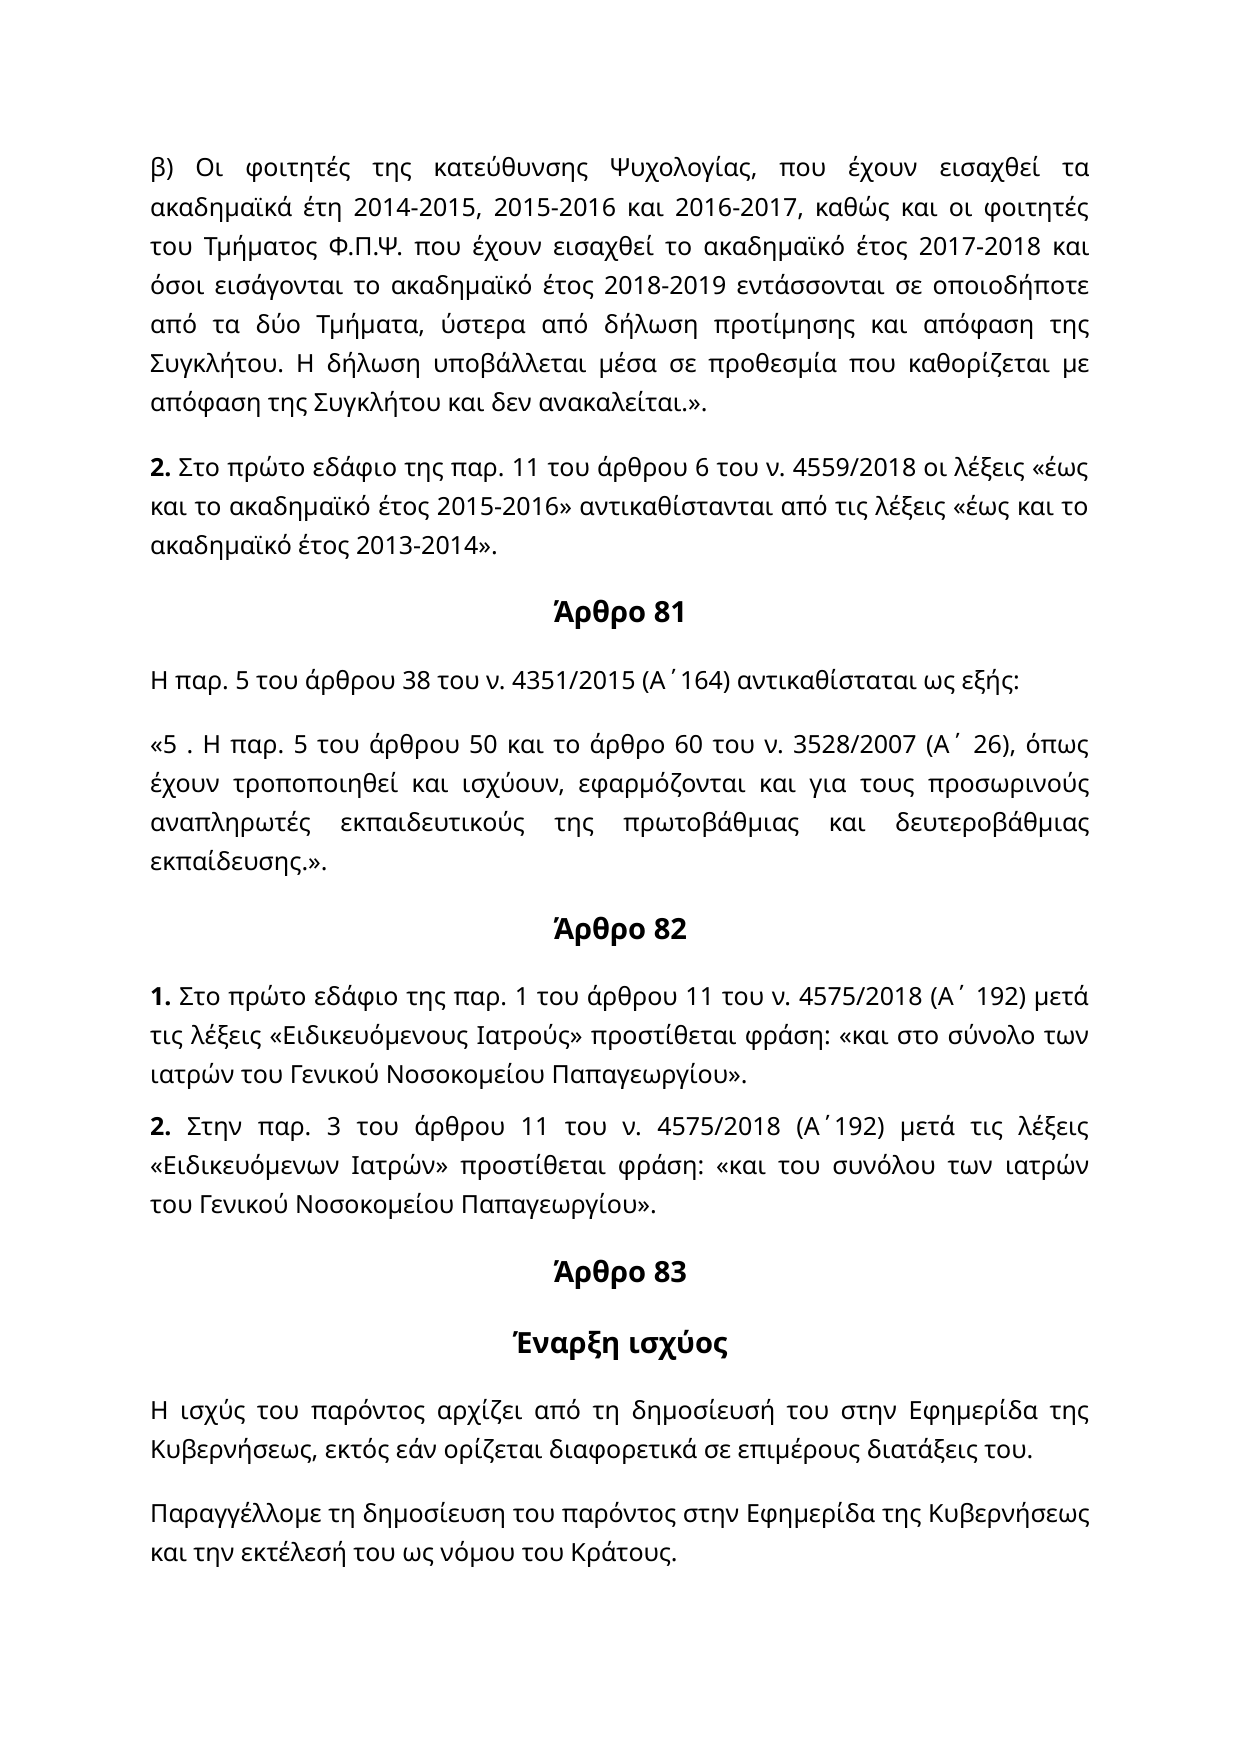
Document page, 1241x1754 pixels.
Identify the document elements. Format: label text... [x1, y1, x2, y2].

text Η ισχύς του παρόντος αρχίζει από τη δημοσίευσή του στην Εφημερίδα της Κυβερνήσεως, εκτός εάν ορίζεται διαφορετικά σε επιμέρους διατάξεις του. [150, 1392, 1090, 1466]
text «5 . Η παρ. 5 του άρθρου 50 και το άρθρο 60 του ν. 3528/2007 (Α΄ 26), όπως έχουν τροποποιηθεί και ισχύουν, εφαρμόζονται και για τους προσωρινούς αναπληρωτές εκπαιδευτικούς της πρωτοβάθμιας και δευτεροβάθμιας εκπαίδευσης.». [150, 726, 1090, 878]
subtitle Άρθρο 83 [150, 1251, 1090, 1291]
text 2. Στο πρώτο εδάφιο της παρ. 11 του άρθρου 6 του ν. 4559/2018 οι λέξεις «έως και το ακαδημαϊκό έτος 2015-2016» αντικαθίστανται από τις λέξεις «έως και το ακαδημαϊκό έτος 2013-2014». [150, 449, 1090, 562]
subtitle Άρθρο 81 [150, 592, 1090, 631]
text 1. Στο πρώτο εδάφιο της παρ. 1 του άρθρου 11 του ν. 4575/2018 (Α΄ 192) μετά τις λέξεις «Ειδικευόμενους Ιατρούς» προστίθεται φράση: «και στο σύνολο των ιατρών του Γενικού Νοσοκομείου Παπαγεωργίου». [150, 979, 1090, 1091]
subtitle Έναρξη ισχύος [150, 1322, 1090, 1362]
text 2. Στην παρ. 3 του άρθρου 11 του ν. 4575/2018 (Α΄192) μετά τις λέξεις «Ειδικευόμενων Ιατρών» προστίθεται φράση: «και του συνόλου των ιατρών του Γενικού Νοσοκομείου Παπαγεωργίου». [150, 1109, 1090, 1221]
text Η παρ. 5 του άρθρου 38 του ν. 4351/2015 (Α΄164) αντικαθίσταται ως εξής: [150, 662, 1090, 696]
text Παραγγέλλομε τη δημοσίευση του παρόντος στην Εφημερίδα της Κυβερνήσεως και την εκτέλεσή του ως νόμου του Κράτους. [150, 1496, 1090, 1569]
subtitle Άρθρο 82 [150, 908, 1090, 948]
text β) Οι φοιτητές της κατεύθυνσης Ψυχολογίας, που έχουν εισαχθεί τα ακαδημαϊκά έτη 2014-2015, 2015-2016 και 2016-2017, καθώς και οι φοιτητές του Τμήματος Φ.Π.Ψ. που έχουν εισαχθεί το ακαδημαϊκό έτος 2017-2018 και όσοι εισάγονται το ακαδημαϊκό έτος 2018-2019 εντάσσονται σε οποιοδήποτε από τα δύο Τμήματα, ύστερα από δήλωση προτίμησης και απόφαση της Συγκλήτου. Η δήλωση υποβάλλεται μέσα σε προθεσμία που καθορίζεται με απόφαση της Συγκλήτου και δεν ανακαλείται.». [150, 150, 1090, 419]
